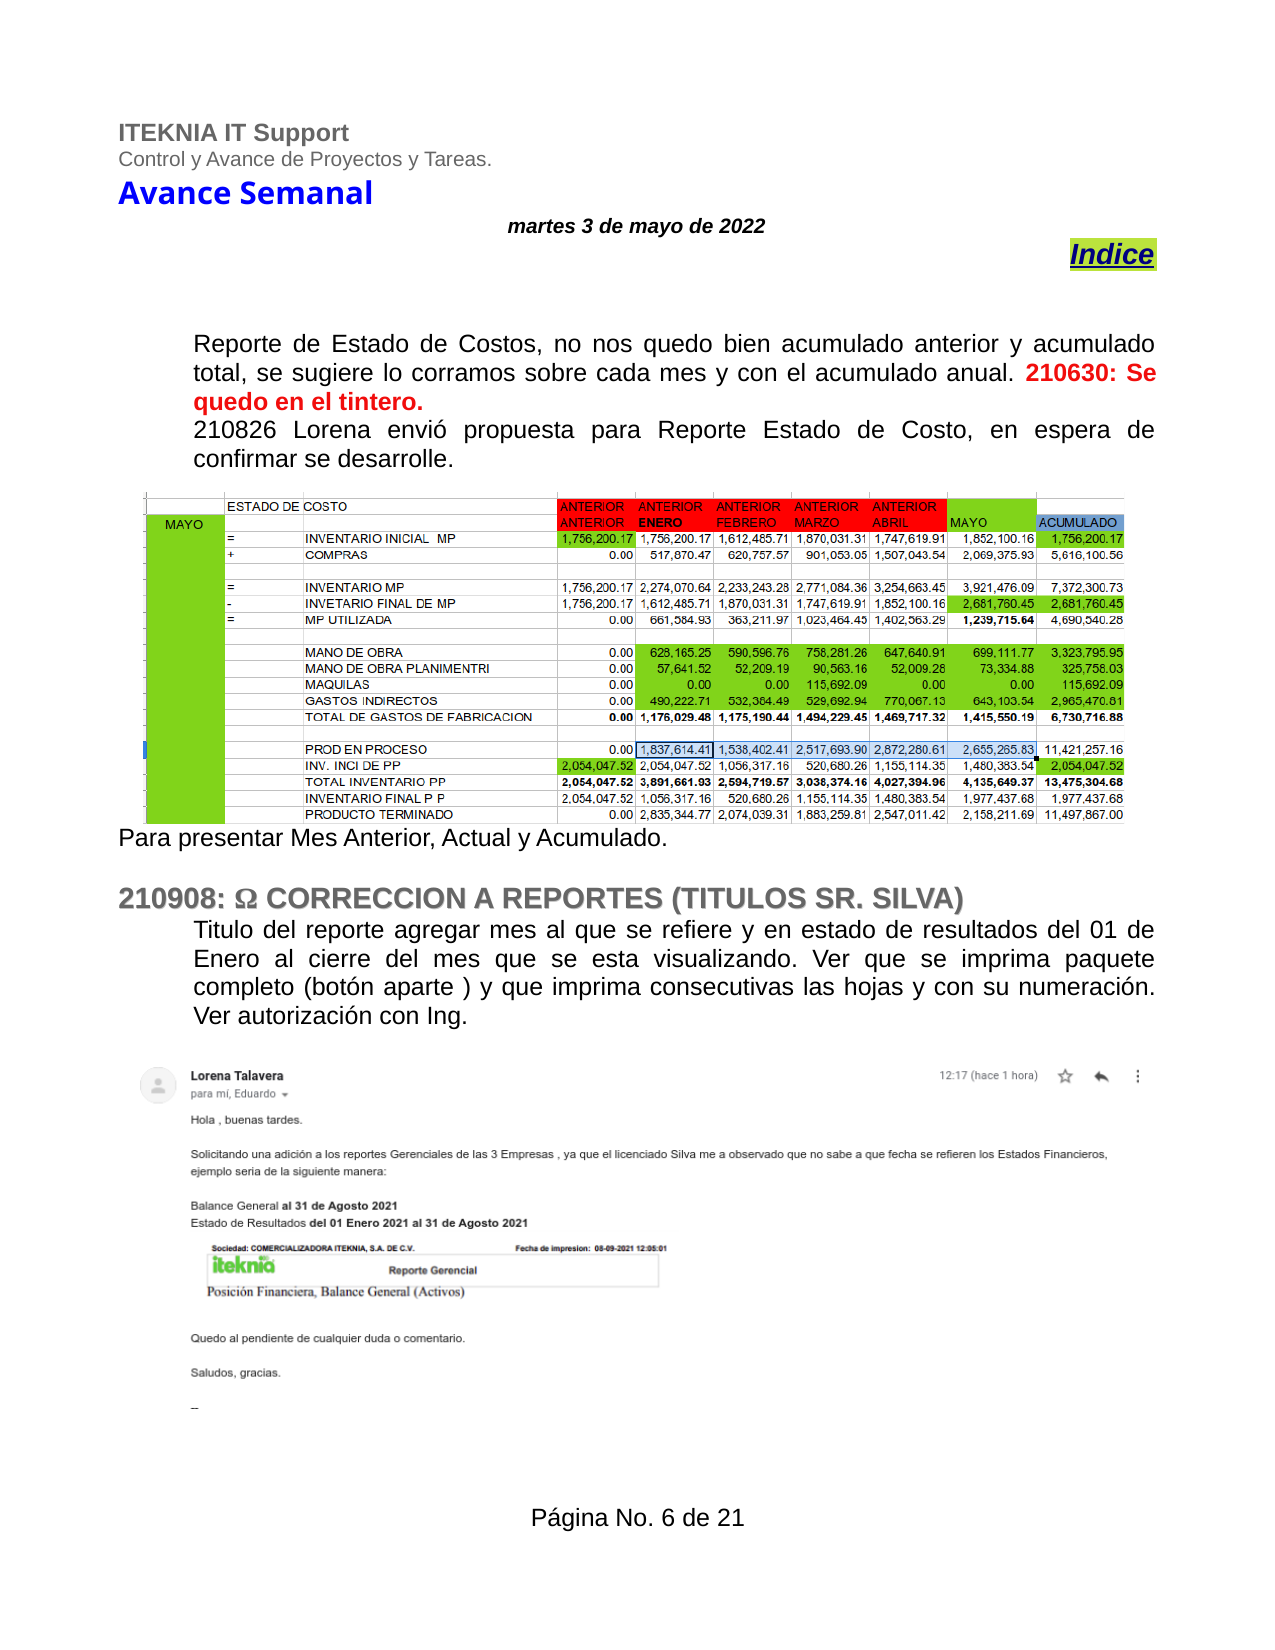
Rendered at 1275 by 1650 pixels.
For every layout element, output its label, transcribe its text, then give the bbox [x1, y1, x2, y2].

picture [143, 492, 1125, 824]
text Para presentar Mes Anterior, Actual y Acumulado. [118, 824, 1157, 852]
text 210826 Lorena envió propuesta para Reporte Estado de Costo, en espera de confirmar se desarrolle. [193, 415, 1157, 473]
picture [136, 1058, 1139, 1411]
text Reporte de Estado de Costos, no nos quedo bien acumulado anterior y acumulado total, se sugiere lo corramos sobre cada mes y con el acumulado anual. 210630: Se quedo en el tintero. [193, 329, 1157, 415]
subtitle 210908: Ω CORRECCION A REPORTES (TITULOS SR. SILVA) [118, 881, 1157, 915]
text Titulo del reporte agregar mes al que se refiere y en estado de resultados del 01 de Enero al cierre del mes que se esta visualizando. Ver que se imprima paquete completo (botón aparte ) y que imprima consecutivas las hojas y con su numeración. Ver autorización con Ing. [193, 915, 1157, 1030]
